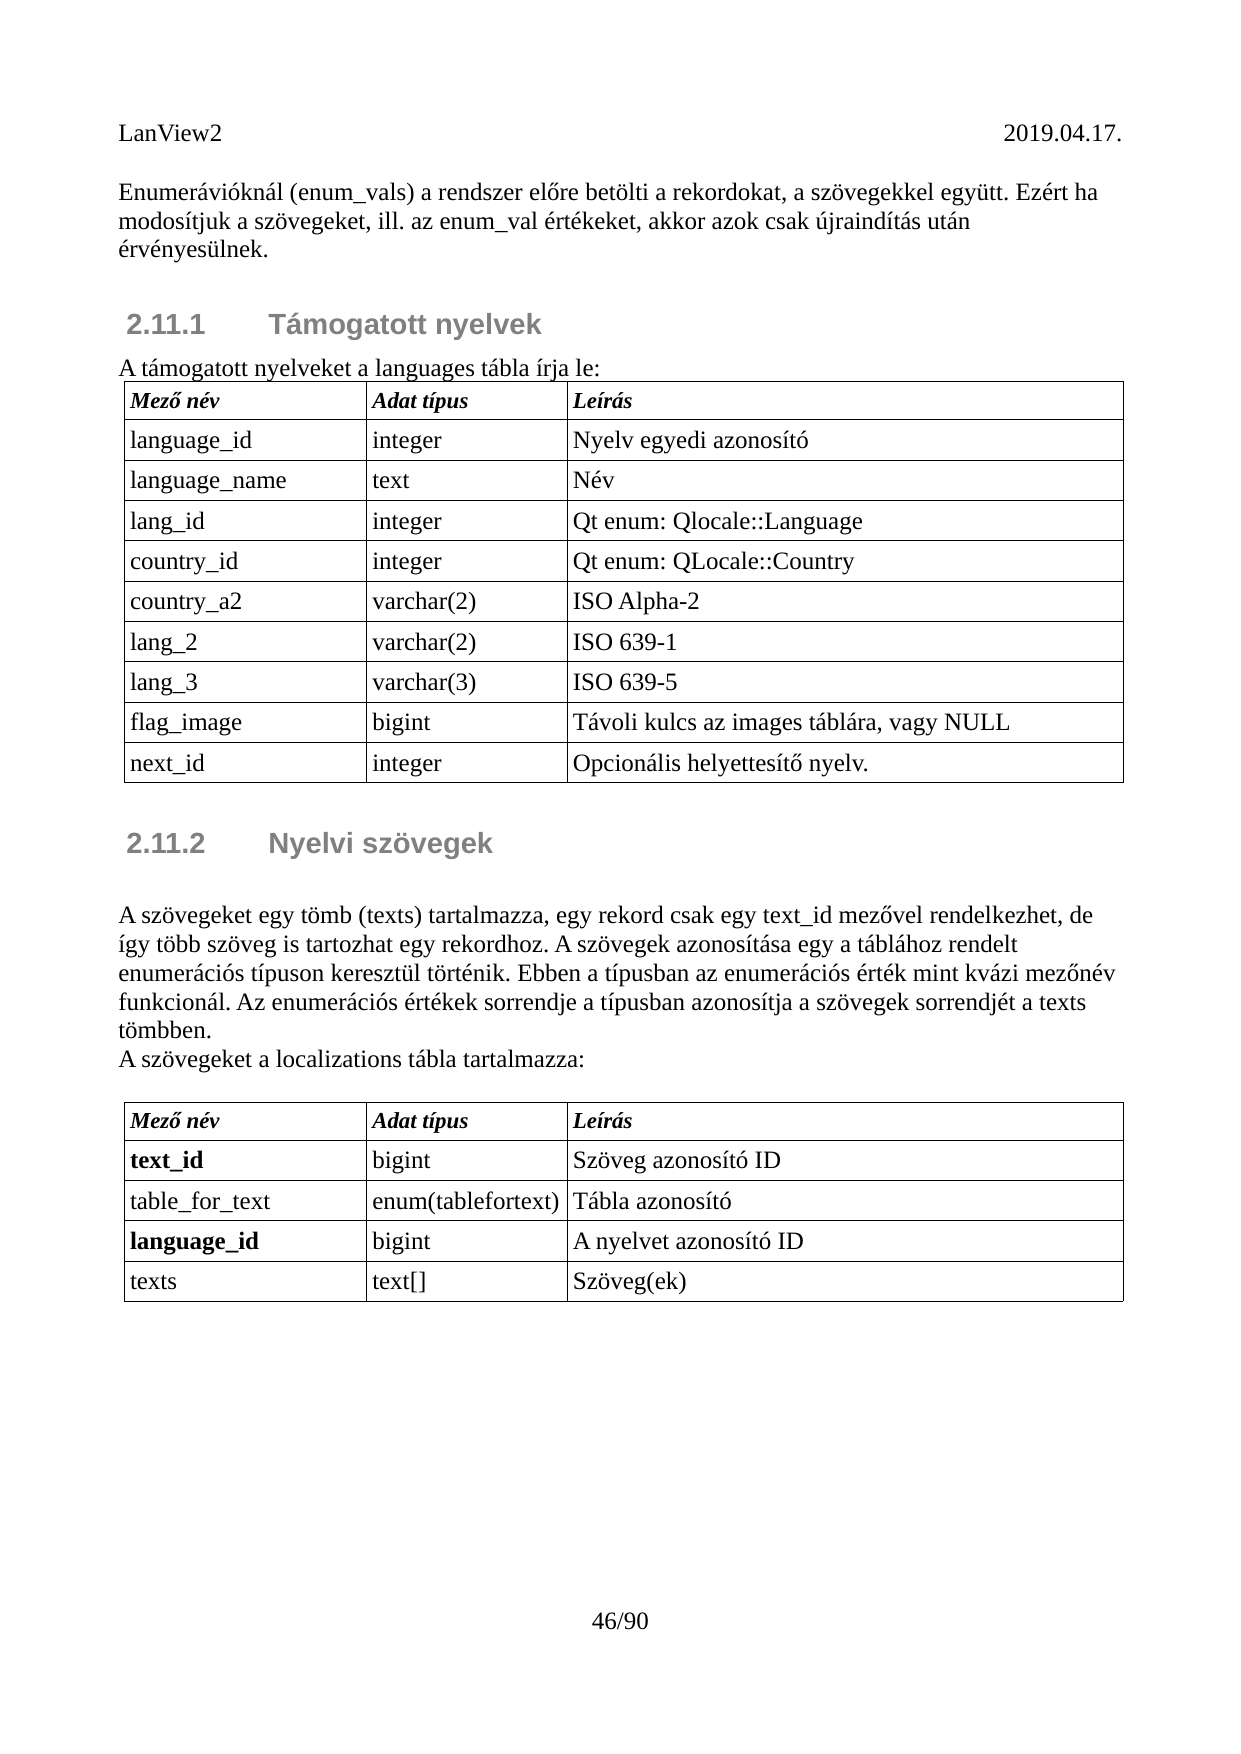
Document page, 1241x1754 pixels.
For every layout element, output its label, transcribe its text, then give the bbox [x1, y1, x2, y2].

table_cell table_for_text [125, 1181, 366, 1220]
subtitle Nyelvi szövegek [118, 826, 1122, 859]
table_cell bigint [367, 1141, 567, 1180]
table_cell language_name [125, 461, 366, 500]
table_cell integer [367, 743, 567, 782]
table_cell Nyelv egyedi azonosító [568, 420, 1123, 460]
table_cell text[] [367, 1262, 567, 1301]
table_cell Szöveg(ek) [568, 1262, 1123, 1301]
table_cell varchar(2) [367, 582, 567, 621]
table_cell ISO 639-5 [568, 662, 1123, 702]
table_cell Név [568, 461, 1123, 500]
table_cell integer [367, 541, 567, 581]
table_cell language_id [125, 1221, 366, 1261]
table_header Adat típus [367, 1103, 567, 1139]
text A szövegeket egy tömb (texts) tartalmazza, egy rekord csak egy text_id mezővel rendelkezhet, de így több szöveg is tartozhat egy rekordhoz. A szövegek azonosítása egy a táblához rendelt enumerációs típuson keresztül történik. Ebben a típusban az enumerációs érték mint kvázi mezőnév funkcionál. Az enumerációs értékek sorrendje a típusban azonosítja a szövegek sorrendjét a texts tömbben. [118, 900, 1122, 1044]
table_cell bigint [367, 703, 567, 742]
text A támogatott nyelveket a languages tábla írja le: [118, 353, 1122, 381]
table_cell lang_id [125, 501, 366, 540]
table_header Leírás [568, 382, 1123, 419]
table_cell lang_3 [125, 662, 366, 702]
table_cell text_id [125, 1141, 366, 1180]
table_cell next_id [125, 743, 366, 782]
table_cell Qt enum: Qlocale::Language [568, 501, 1123, 540]
table_cell Szöveg azonosító ID [568, 1141, 1123, 1180]
subtitle Támogatott nyelvek [118, 307, 1122, 340]
table_cell ISO Alpha-2 [568, 582, 1123, 621]
table_cell language_id [125, 420, 366, 460]
table_cell Opcionális helyettesítő nyelv. [568, 743, 1123, 782]
table_cell country_a2 [125, 582, 366, 621]
table_cell varchar(3) [367, 662, 567, 702]
table_cell Tábla azonosító [568, 1181, 1123, 1220]
table_cell Qt enum: QLocale::Country [568, 541, 1123, 581]
table_cell text [367, 461, 567, 500]
text A szövegeket a localizations tábla tartalmazza: [118, 1044, 1122, 1073]
table_cell Távoli kulcs az images táblára, vagy NULL [568, 703, 1123, 742]
table_header Mező név [125, 382, 366, 419]
table_cell lang_2 [125, 622, 366, 661]
table_header Leírás [568, 1103, 1123, 1139]
table_cell A nyelvet azonosító ID [568, 1221, 1123, 1261]
table_cell flag_image [125, 703, 366, 742]
table_cell varchar(2) [367, 622, 567, 661]
table_cell country_id [125, 541, 366, 581]
text Enumerávióknál (enum_vals) a rendszer előre betölti a rekordokat, a szövegekkel együtt. Ezért ha modosítjuk a szövegeket, ill. az enum_val értékeket, akkor azok csak újraindítás után érvényesülnek. [118, 177, 1122, 263]
table_header Adat típus [367, 382, 567, 419]
table_cell texts [125, 1262, 366, 1301]
table_cell integer [367, 420, 567, 460]
table_cell integer [367, 501, 567, 540]
table_cell enum(tablefortext) [367, 1181, 567, 1220]
table_cell ISO 639-1 [568, 622, 1123, 661]
table_header Mező név [125, 1103, 366, 1139]
table_cell bigint [367, 1221, 567, 1261]
